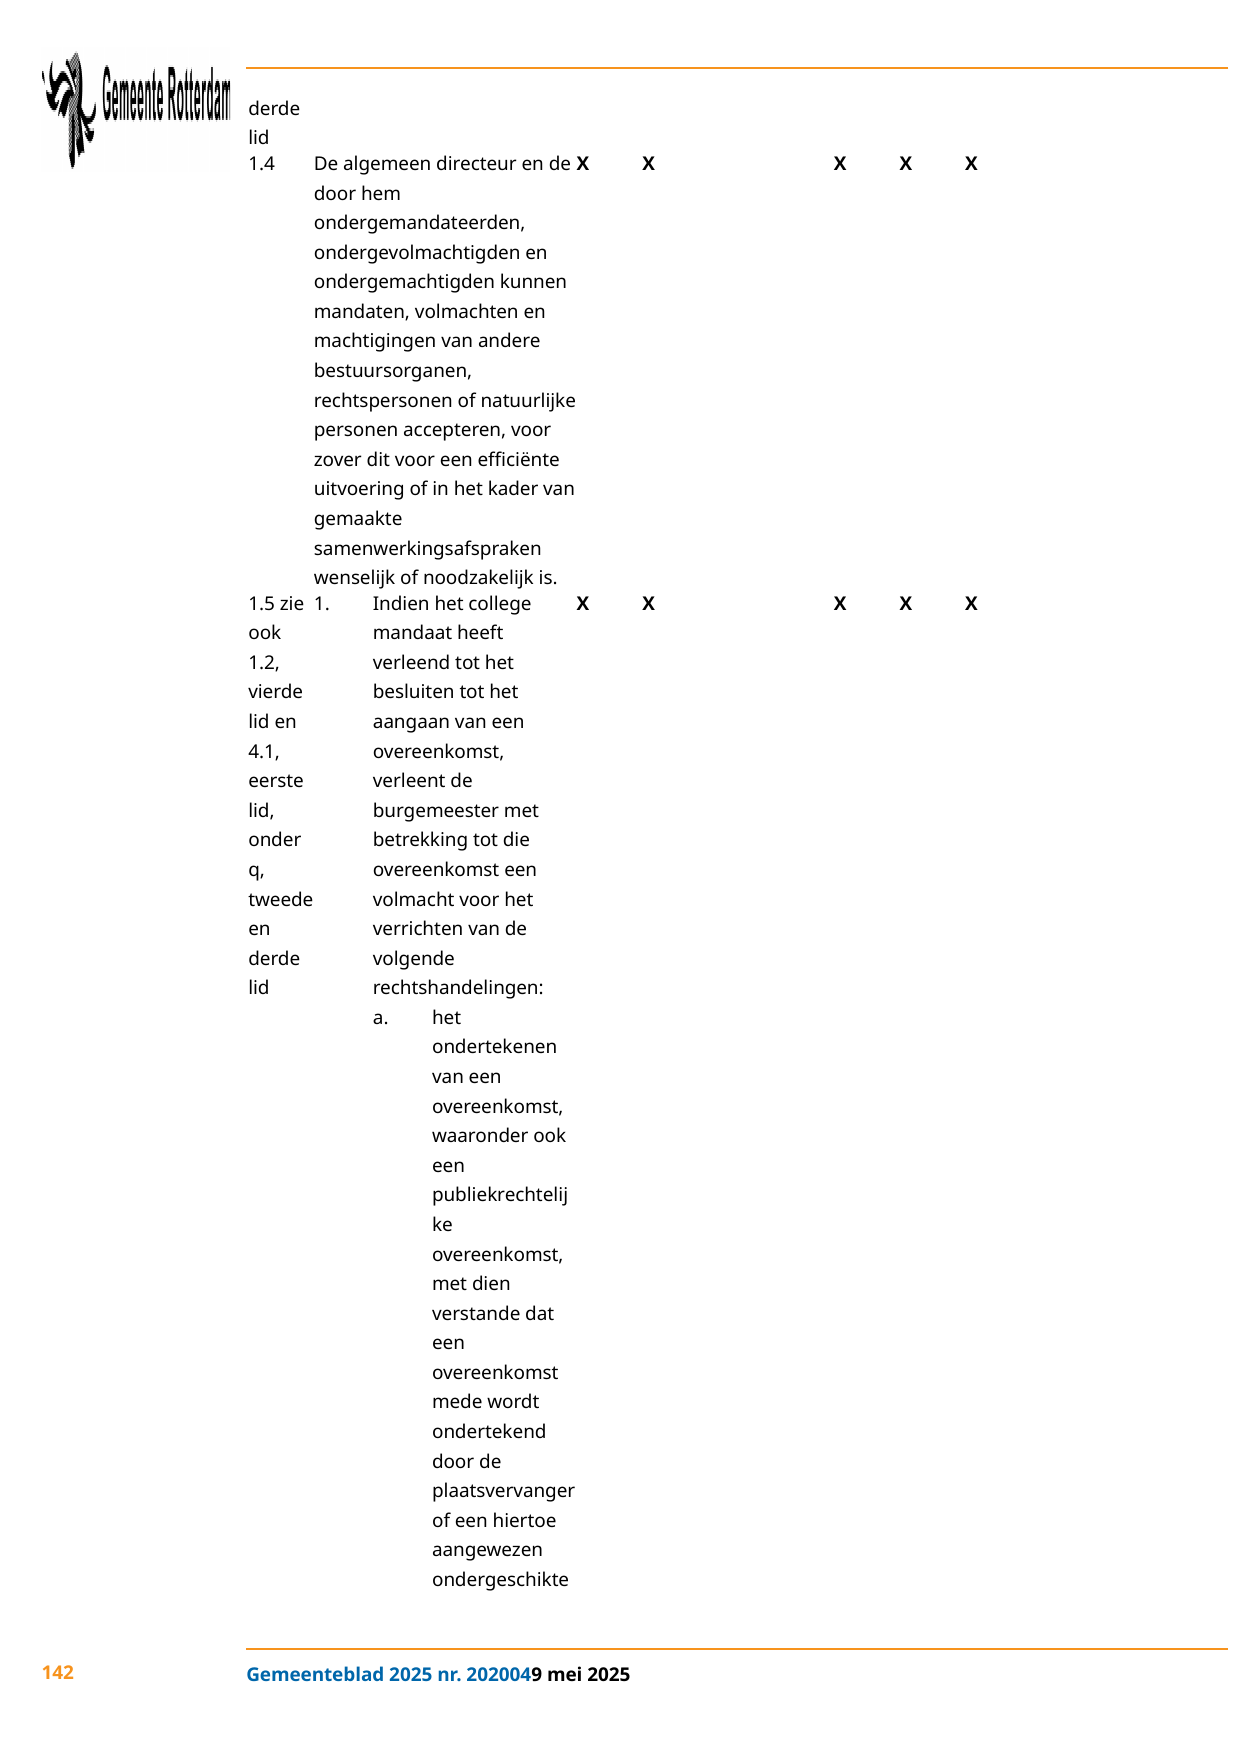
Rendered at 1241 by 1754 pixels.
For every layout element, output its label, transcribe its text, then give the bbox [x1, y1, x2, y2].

table_cell [834, 95, 899, 150]
table_cell 1.5 zie ook 1.2, vierde lid en 4.1, eerste lid, onder q, tweede en derde lid [248, 590, 314, 1592]
table_cell X [576, 150, 642, 590]
table_cell De algemeen directeur en de door hem ondergemandateerden, ondergevolmachtigden en ondergemachtigden kunnen mandaten, volmachten en machtigingen van andere bestuursorganen, rechtspersonen of natuurlijke personen accepteren, voor zover dit voor een efficiënte uitvoering of in het kader van gemaakte samenwerkingsafspraken wenselijk of noodzakelijk is. [314, 150, 576, 590]
table_cell [642, 95, 708, 150]
table_cell X [642, 590, 708, 1592]
table_cell [899, 95, 965, 150]
table_cell [576, 95, 642, 150]
table_cell X [965, 590, 1091, 1592]
table_cell X [899, 150, 965, 590]
table_cell X [834, 150, 899, 590]
table_cell X [899, 590, 965, 1592]
table_cell derde lid [248, 95, 314, 150]
table_cell [708, 150, 773, 590]
table_cell [314, 95, 576, 150]
table_cell 1.4 [248, 150, 314, 590]
table_cell Indien het college mandaat heeft verleend tot het besluiten tot het aangaan van een overeenkomst, verleent de burgemeester met betrekking tot die overeenkomst een volmacht voor het verrichten van de volgende rechtshandelingen: het ondertekenen van een overeenkomst, waaronder ook een publiekrechtelijke overeenkomst, met dien verstande dat een overeenkomst mede wordt ondertekend door de plaatsvervanger of een hiertoe aangewezen ondergeschikte [314, 590, 576, 1592]
table_cell X [642, 150, 708, 590]
table_cell [708, 590, 773, 1592]
table_cell X [576, 590, 642, 1592]
table_cell X [965, 150, 1091, 590]
table_cell [965, 95, 1091, 150]
table_cell [773, 590, 834, 1592]
table_cell [773, 150, 834, 590]
table_cell [773, 95, 834, 150]
table_cell X [834, 590, 899, 1592]
table_cell [708, 95, 773, 150]
picture [41, 47, 231, 172]
